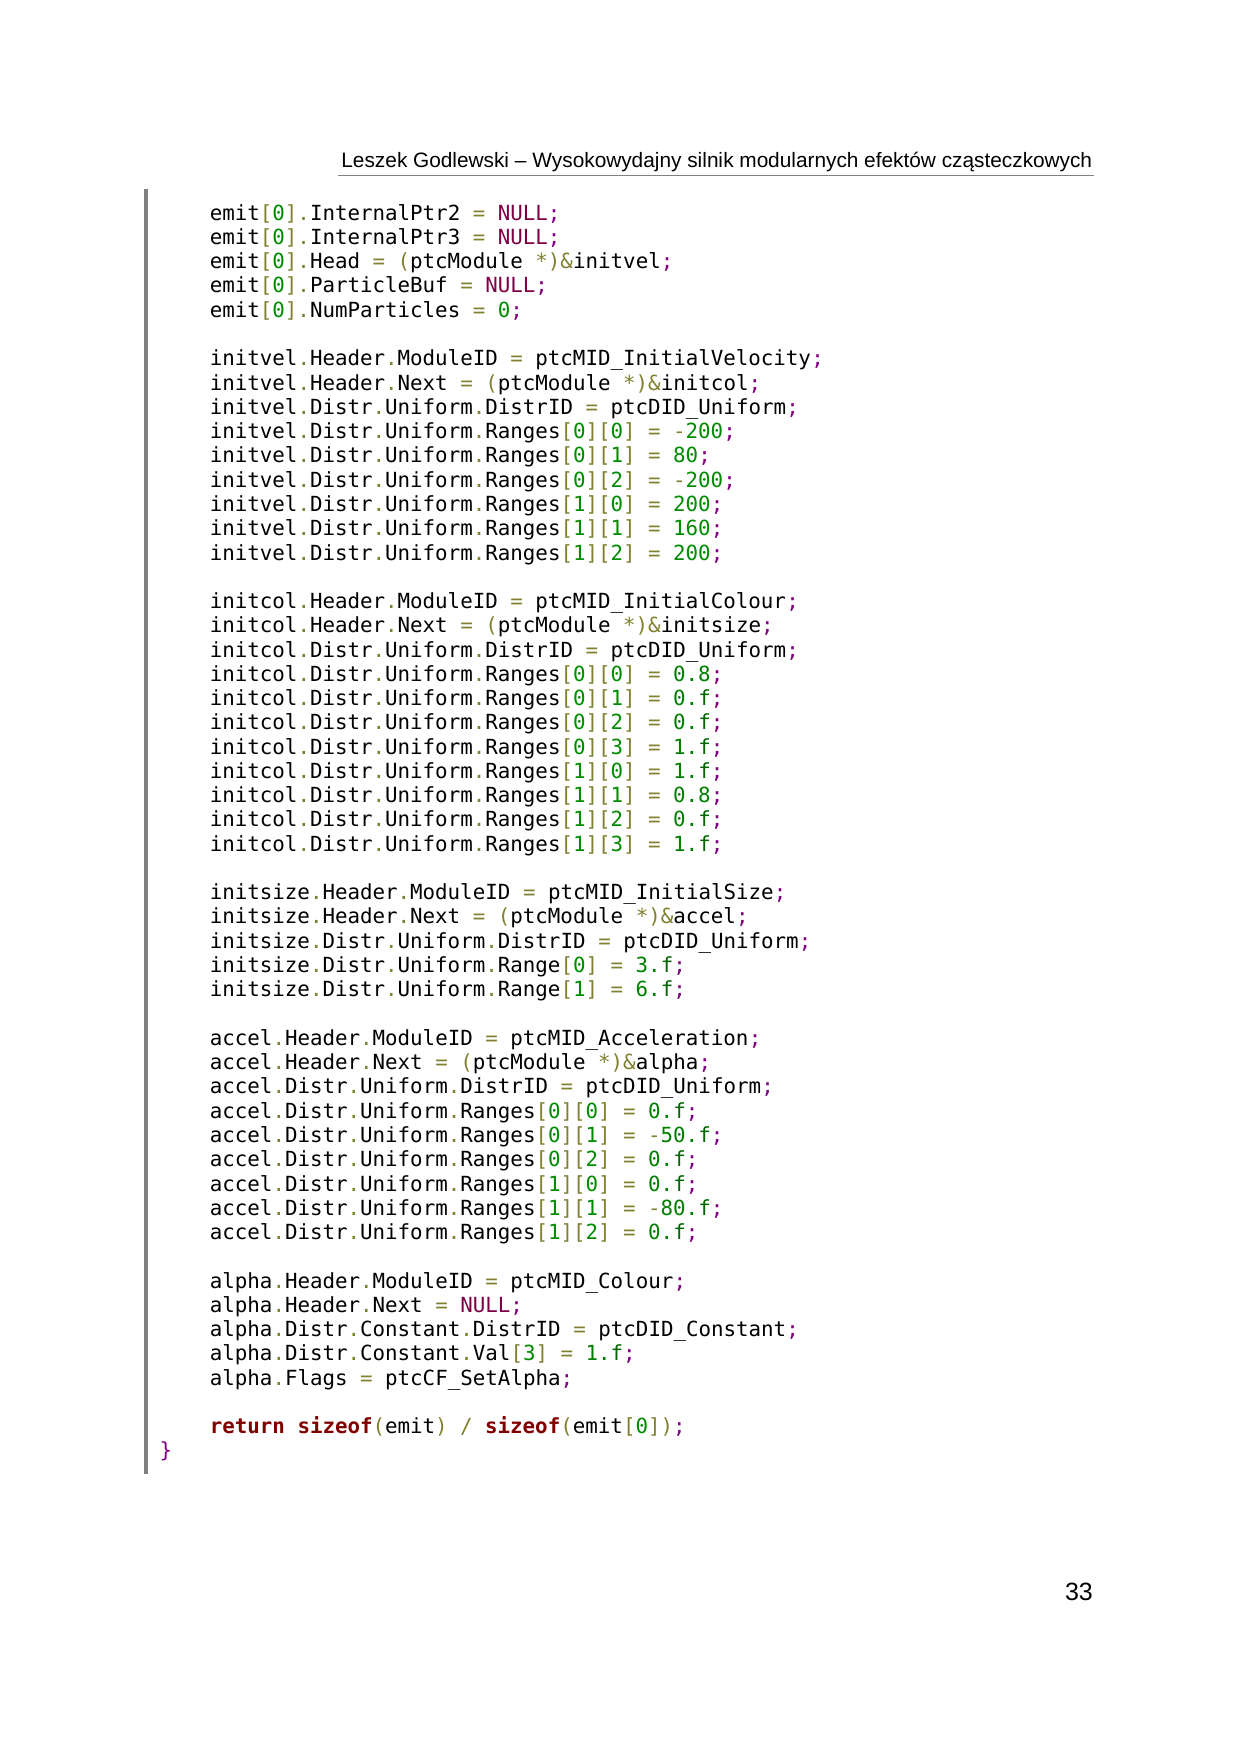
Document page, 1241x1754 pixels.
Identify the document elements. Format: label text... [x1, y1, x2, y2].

text initvel.Distr.Uniform.Ranges[0][2] = -200; [148, 468, 1104, 492]
text alpha.Distr.Constant.DistrID = ptcDID_Constant; [148, 1317, 1104, 1341]
text } [148, 1438, 1104, 1474]
text alpha.Header.Next = NULL; [148, 1293, 1104, 1317]
text accel.Distr.Uniform.Ranges[0][1] = -50.f; [148, 1123, 1104, 1147]
text initvel.Header.Next = (ptcModule *)&initcol; [148, 371, 1104, 395]
text initcol.Distr.Uniform.Ranges[0][1] = 0.f; [148, 686, 1104, 710]
text initcol.Distr.Uniform.Ranges[0][3] = 1.f; [148, 735, 1104, 759]
text emit[0].InternalPtr3 = NULL; [148, 225, 1104, 249]
text initsize.Distr.Uniform.Range[0] = 3.f; [148, 953, 1104, 977]
text initsize.Header.Next = (ptcModule *)&accel; [148, 904, 1104, 929]
text initcol.Header.ModuleID = ptcMID_InitialColour; [148, 589, 1104, 613]
text return sizeof(emit) / sizeof(emit[0]); [148, 1414, 1104, 1438]
text initsize.Distr.Uniform.Range[1] = 6.f; [148, 977, 1104, 1002]
text initvel.Distr.Uniform.DistrID = ptcDID_Uniform; [148, 395, 1104, 419]
text emit[0].NumParticles = 0; [148, 298, 1104, 322]
text accel.Header.Next = (ptcModule *)&alpha; [148, 1050, 1104, 1074]
text initcol.Distr.Uniform.Ranges[0][2] = 0.f; [148, 710, 1104, 735]
text initcol.Distr.Uniform.Ranges[1][1] = 0.8; [148, 783, 1104, 807]
text alpha.Distr.Constant.Val[3] = 1.f; [148, 1341, 1104, 1366]
text initcol.Distr.Uniform.Ranges[1][0] = 1.f; [148, 759, 1104, 783]
text initcol.Distr.Uniform.DistrID = ptcDID_Uniform; [148, 638, 1104, 662]
text accel.Header.ModuleID = ptcMID_Acceleration; [148, 1026, 1104, 1050]
text initvel.Distr.Uniform.Ranges[0][0] = -200; [148, 419, 1104, 443]
text initvel.Distr.Uniform.Ranges[1][0] = 200; [148, 492, 1104, 516]
text initvel.Distr.Uniform.Ranges[1][1] = 160; [148, 516, 1104, 541]
text alpha.Flags = ptcCF_SetAlpha; [148, 1366, 1104, 1390]
text accel.Distr.Uniform.Ranges[0][0] = 0.f; [148, 1099, 1104, 1123]
text initvel.Distr.Uniform.Ranges[1][2] = 200; [148, 541, 1104, 565]
text accel.Distr.Uniform.Ranges[0][2] = 0.f; [148, 1147, 1104, 1172]
text emit[0].Head = (ptcModule *)&initvel; [148, 249, 1104, 273]
text emit[0].InternalPtr2 = NULL; [148, 189, 1104, 225]
text emit[0].ParticleBuf = NULL; [148, 273, 1104, 298]
text initcol.Header.Next = (ptcModule *)&initsize; [148, 613, 1104, 638]
text accel.Distr.Uniform.DistrID = ptcDID_Uniform; [148, 1074, 1104, 1099]
text initvel.Header.ModuleID = ptcMID_InitialVelocity; [148, 346, 1104, 371]
text initsize.Distr.Uniform.DistrID = ptcDID_Uniform; [148, 929, 1104, 953]
text initcol.Distr.Uniform.Ranges[0][0] = 0.8; [148, 662, 1104, 686]
text accel.Distr.Uniform.Ranges[1][0] = 0.f; [148, 1172, 1104, 1196]
text alpha.Header.ModuleID = ptcMID_Colour; [148, 1269, 1104, 1293]
text accel.Distr.Uniform.Ranges[1][2] = 0.f; [148, 1220, 1104, 1244]
text accel.Distr.Uniform.Ranges[1][1] = -80.f; [148, 1196, 1104, 1220]
text initcol.Distr.Uniform.Ranges[1][2] = 0.f; [148, 807, 1104, 832]
text initvel.Distr.Uniform.Ranges[0][1] = 80; [148, 443, 1104, 468]
text initsize.Header.ModuleID = ptcMID_InitialSize; [148, 880, 1104, 904]
text initcol.Distr.Uniform.Ranges[1][3] = 1.f; [148, 832, 1104, 856]
